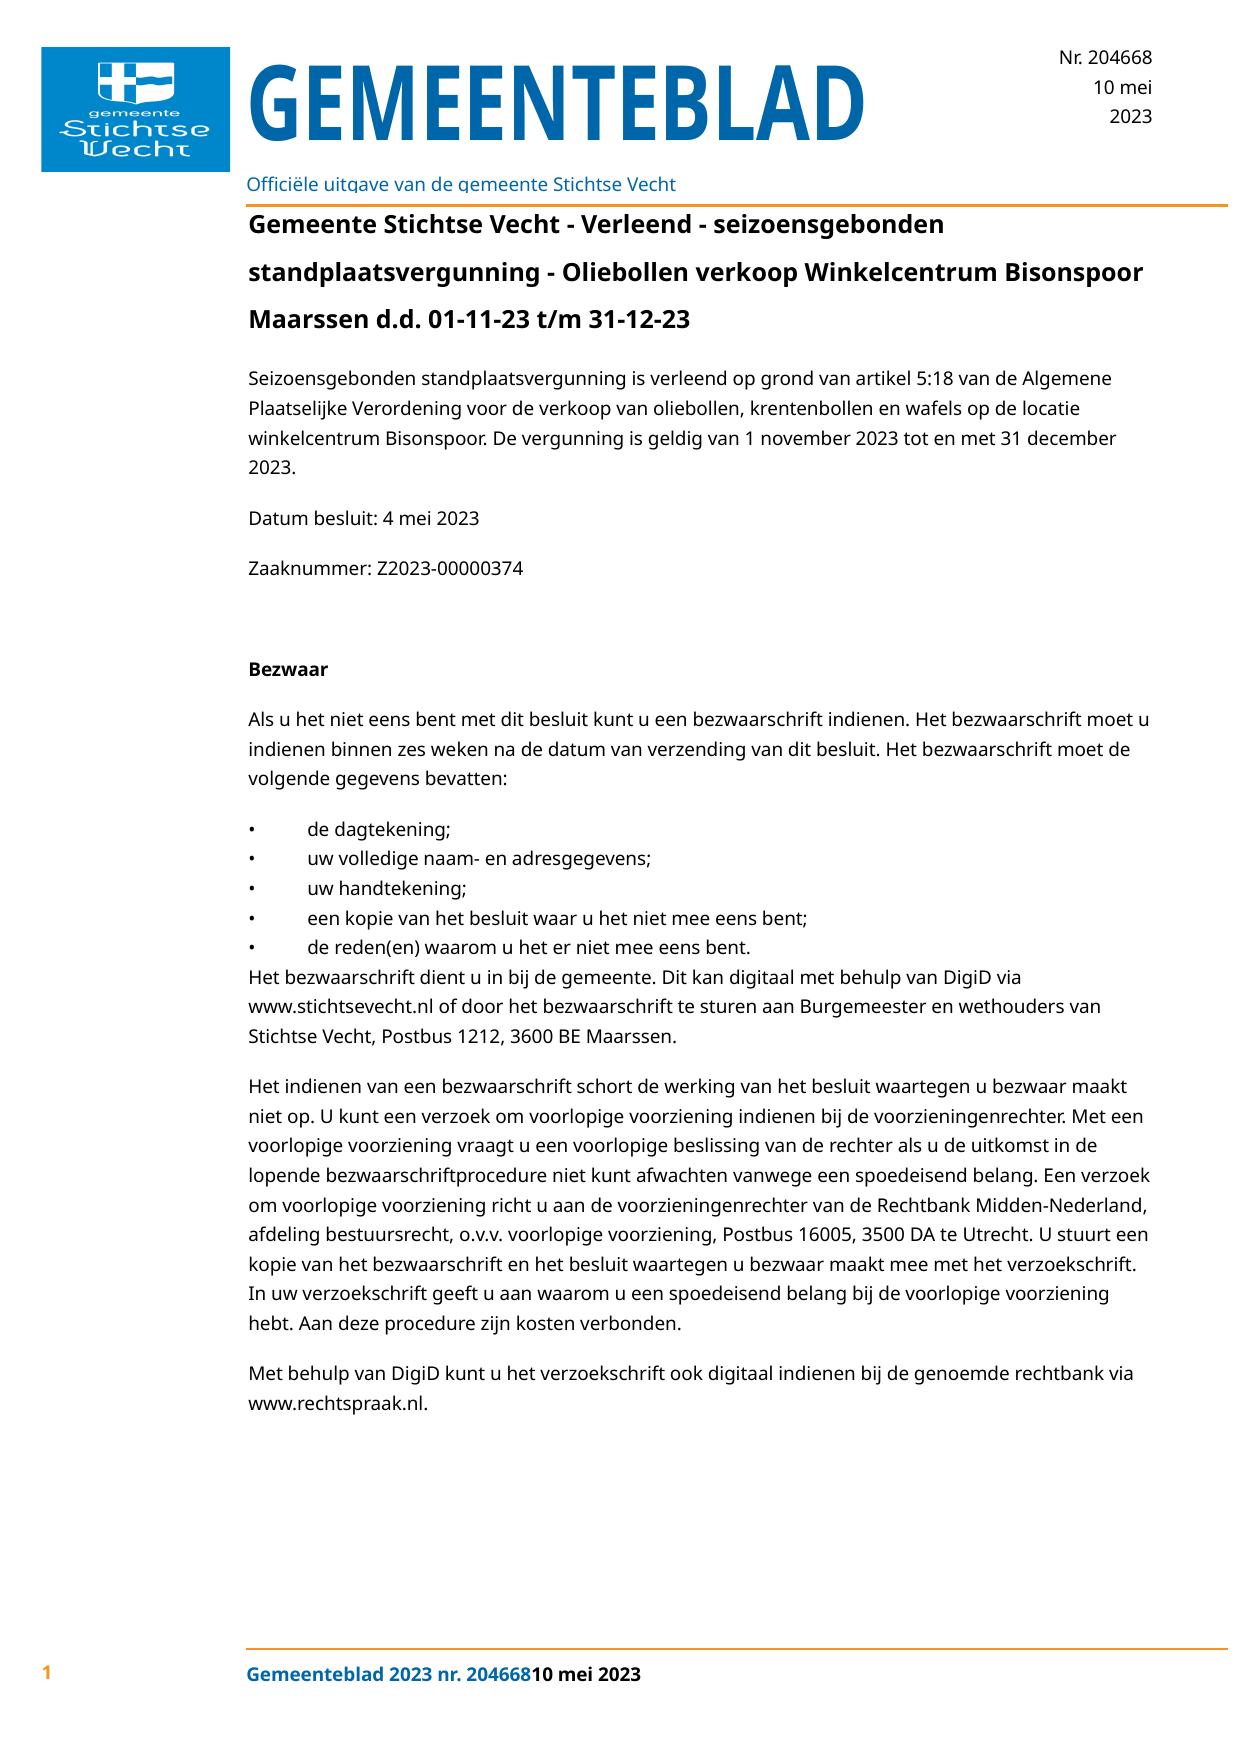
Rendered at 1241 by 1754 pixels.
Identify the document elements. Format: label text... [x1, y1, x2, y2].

text Als u het niet eens bent met dit besluit kunt u een bezwaarschrift indienen. Het bezwaarschrift moet u indienen binnen zes weken na de datum van verzending van dit besluit. Het bezwaarschrift moet de volgende gegevens bevatten: [248, 706, 1152, 791]
list de reden(en) waarom u het er niet mee eens bent. [248, 934, 1152, 960]
list een kopie van het besluit waar u het niet mee eens bent; [248, 905, 1152, 930]
text Datum besluit: 4 mei 2023 [248, 505, 1152, 530]
text Gemeente Stichtse Vecht - Verleend - seizoensgebonden standplaatsvergunning - Oliebollen verkoop Winkelcentrum Bisonspoor Maarssen d.d. 01-11-23 t/m 31-12-23 [248, 207, 1152, 336]
text Het indienen van een bezwaarschrift schort de werking van het besluit waartegen u bezwaar maakt niet op. U kunt een verzoek om voorlopige voorziening indienen bij de voorzieningenrechter. Met een voorlopige voorziening vraagt u een voorlopige beslissing van de rechter als u de uitkomst in de lopende bezwaarschriftprocedure niet kunt afwachten vanwege een spoedeisend belang. Een verzoek om voorlopige voorziening richt u aan de voorzieningenrechter van de Rechtbank Midden-Nederland, afdeling bestuursrecht, o.v.v. voorlopige voorziening, Postbus 16005, 3500 DA te Utrecht. U stuurt een kopie van het bezwaarschrift en het besluit waartegen u bezwaar maakt mee met het verzoekschrift. In uw verzoekschrift geeft u aan waarom u een spoedeisend belang bij de voorlopige voorziening hebt. Aan deze procedure zijn kosten verbonden. [248, 1073, 1152, 1336]
text Seizoensgebonden standplaatsvergunning is verleend op grond van artikel 5:18 van de Algemene Plaatselijke Verordening voor de verkoop van oliebollen, krentenbollen en wafels op de locatie winkelcentrum Bisonspoor. De vergunning is geldig van 1 november 2023 tot en met 31 december 2023. [248, 366, 1152, 480]
text Zaaknummer: Z2023-00000374 [248, 555, 1152, 581]
text Bezwaar [248, 656, 1152, 682]
text Het bezwaarschrift dient u in bij de gemeente. Dit kan digitaal met behulp van DigiD via www.stichtsevecht.nl of door het bezwaarschrift te sturen aan Burgemeester en wethouders van Stichtse Vecht, Postbus 1212, 3600 BE Maarssen. [248, 964, 1152, 1049]
text Met behulp van DigiD kunt u het verzoekschrift ook digitaal indienen bij de genoemde rechtbank via www.rechtspraak.nl. [248, 1361, 1152, 1416]
list uw handtekening; [248, 875, 1152, 901]
list de dagtekening; [248, 816, 1152, 842]
picture [99, 63, 135, 101]
picture [137, 63, 174, 103]
list uw volledige naam- en adresgegevens; [248, 846, 1152, 871]
